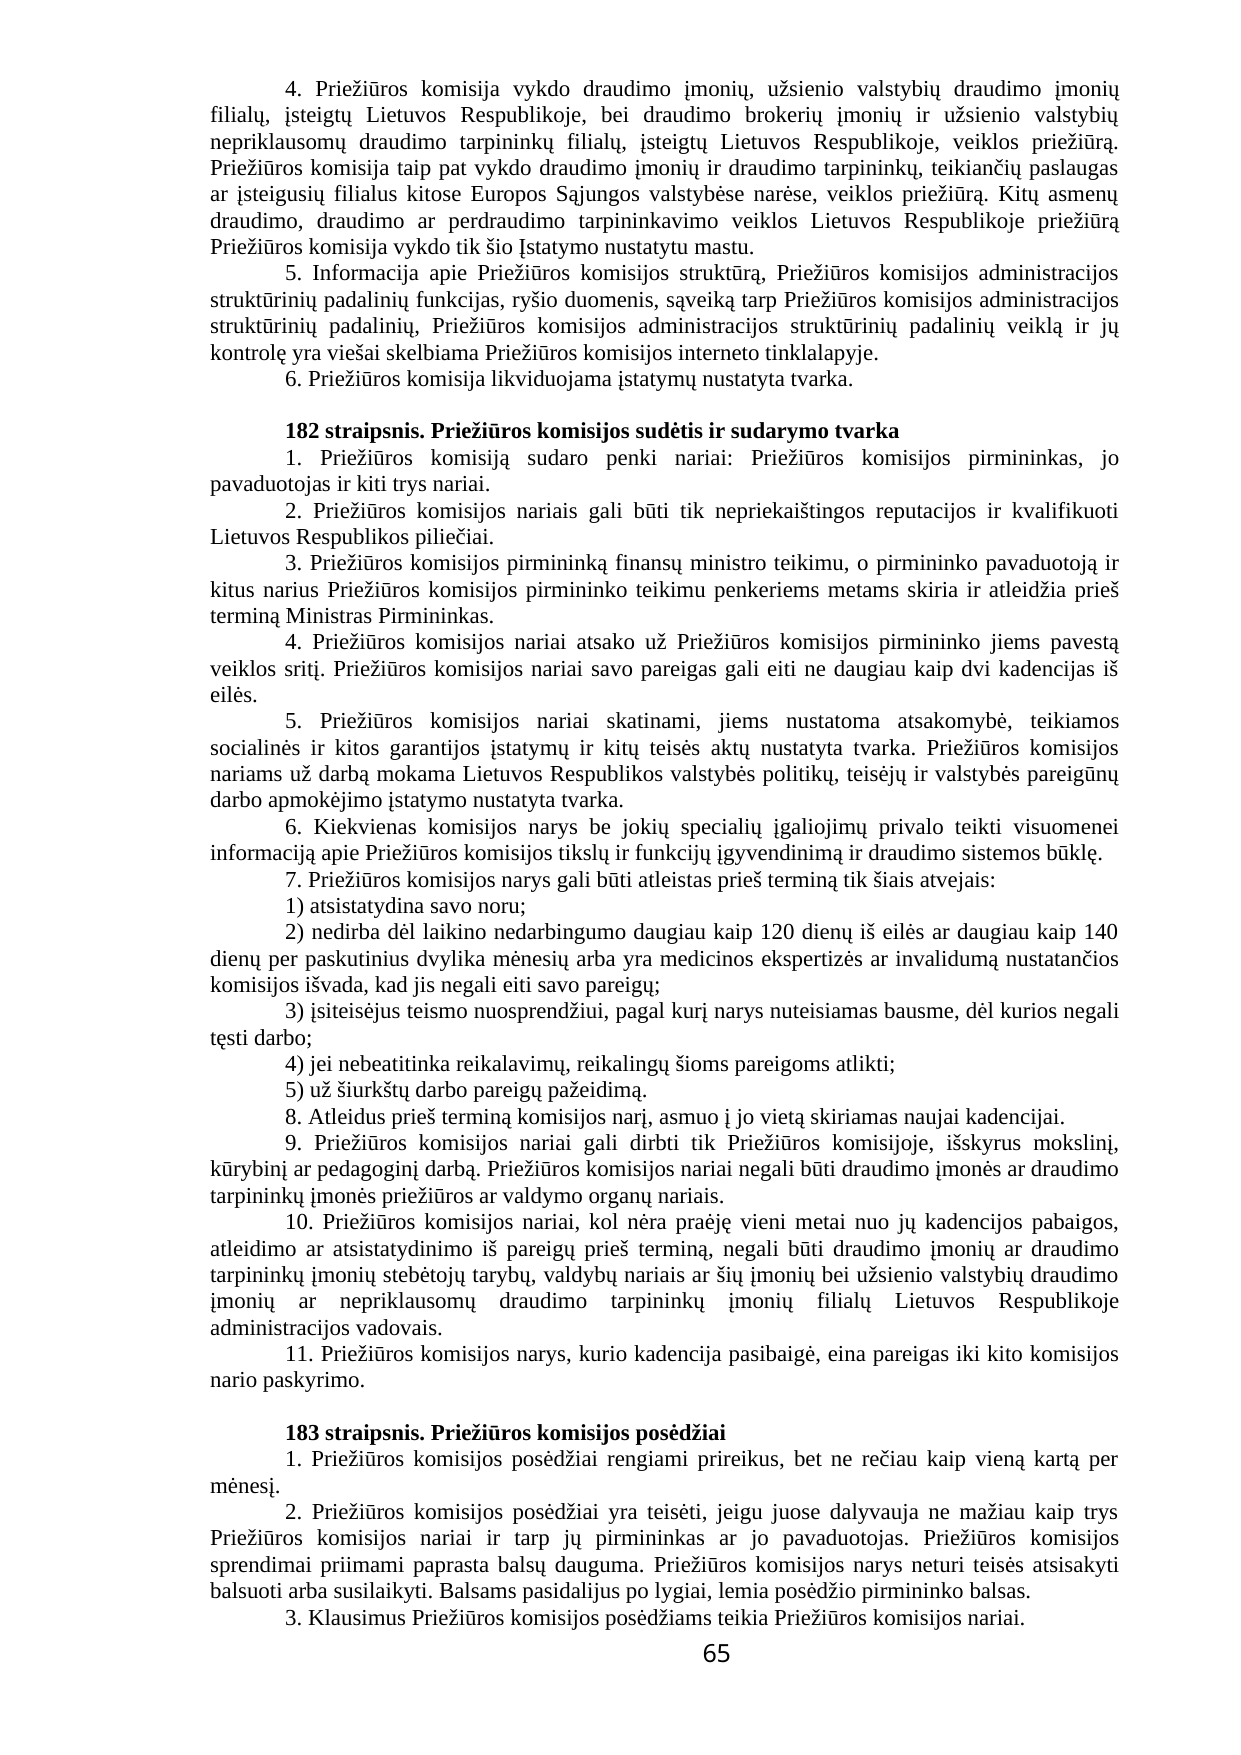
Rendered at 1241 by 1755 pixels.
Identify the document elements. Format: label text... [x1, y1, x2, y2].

text 4) jei nebeatitinka reikalavimų, reikalingų šioms pareigoms atlikti; [210, 1050, 1120, 1076]
text 3. Priežiūros komisijos pirmininką finansų ministro teikimu, o pirmininko pavaduotoją ir kitus narius Priežiūros komisijos pirmininko teikimu penkeriems metams skiria ir atleidžia prieš terminą Ministras Pirmininkas. [210, 549, 1120, 628]
text 11. Priežiūros komisijos narys, kurio kadencija pasibaigė, eina pareigas iki kito komisijos nario paskyrimo. [210, 1340, 1120, 1393]
text 1) atsistatydina savo noru; [210, 892, 1120, 918]
text 5) už šiurkštų darbo pareigų pažeidimą. [210, 1076, 1120, 1103]
subtitle 183 straipsnis. Priežiūros komisijos posėdžiai [210, 1419, 1120, 1445]
text 4. Priežiūros komisijos nariai atsako už Priežiūros komisijos pirmininko jiems pavestą veiklos sritį. Priežiūros komisijos nariai savo pareigas gali eiti ne daugiau kaip dvi kadencijas iš eilės. [210, 628, 1120, 707]
text 8. Atleidus prieš terminą komisijos narį, asmuo į jo vietą skiriamas naujai kadencijai. [210, 1103, 1120, 1129]
subtitle 182 straipsnis. Priežiūros komisijos sudėtis ir sudarymo tvarka [210, 418, 1120, 444]
text 1. Priežiūros komisijos posėdžiai rengiami prireikus, bet ne rečiau kaip vieną kartą per mėnesį. [210, 1445, 1120, 1498]
text 2. Priežiūros komisijos posėdžiai yra teisėti, jeigu juose dalyvauja ne mažiau kaip trys Priežiūros komisijos nariai ir tarp jų pirmininkas ar jo pavaduotojas. Priežiūros komisijos sprendimai priimami paprasta balsų dauguma. Priežiūros komisijos narys neturi teisės atsisakyti balsuoti arba susilaikyti. Balsams pasidalijus po lygiai, lemia posėdžio pirmininko balsas. [210, 1498, 1120, 1603]
text 5. Informacija apie Priežiūros komisijos struktūrą, Priežiūros komisijos administracijos struktūrinių padalinių funkcijas, ryšio duomenis, sąveiką tarp Priežiūros komisijos administracijos struktūrinių padalinių, Priežiūros komisijos administracijos struktūrinių padalinių veiklą ir jų kontrolę yra viešai skelbiama Priežiūros komisijos interneto tinklalapyje. [210, 259, 1120, 365]
text 10. Priežiūros komisijos nariai, kol nėra praėję vieni metai nuo jų kadencijos pabaigos, atleidimo ar atsistatydinimo iš pareigų prieš terminą, negali būti draudimo įmonių ar draudimo tarpininkų įmonių stebėtojų tarybų, valdybų nariais ar šių įmonių bei užsienio valstybių draudimo įmonių ar nepriklausomų draudimo tarpininkų įmonių filialų Lietuvos Respublikoje administracijos vadovais. [210, 1208, 1120, 1340]
text 6. Priežiūros komisija likviduojama įstatymų nustatyta tvarka. [210, 365, 1120, 391]
text 1. Priežiūros komisiją sudaro penki nariai: Priežiūros komisijos pirmininkas, jo pavaduotojas ir kiti trys nariai. [210, 444, 1120, 497]
text 5. Priežiūros komisijos nariai skatinami, jiems nustatoma atsakomybė, teikiamos socialinės ir kitos garantijos įstatymų ir kitų teisės aktų nustatyta tvarka. Priežiūros komisijos nariams už darbą mokama Lietuvos Respublikos valstybės politikų, teisėjų ir valstybės pareigūnų darbo apmokėjimo įstatymo nustatyta tvarka. [210, 707, 1120, 813]
text 2) nedirba dėl laikino nedarbingumo daugiau kaip 120 dienų iš eilės ar daugiau kaip 140 dienų per paskutinius dvylika mėnesių arba yra medicinos ekspertizės ar invalidumą nustatančios komisijos išvada, kad jis negali eiti savo pareigų; [210, 918, 1120, 997]
text 7. Priežiūros komisijos narys gali būti atleistas prieš terminą tik šiais atvejais: [210, 866, 1120, 892]
text 6. Kiekvienas komisijos narys be jokių specialių įgaliojimų privalo teikti visuomenei informaciją apie Priežiūros komisijos tikslų ir funkcijų įgyvendinimą ir draudimo sistemos būklę. [210, 813, 1120, 866]
text 4. Priežiūros komisija vykdo draudimo įmonių, užsienio valstybių draudimo įmonių filialų, įsteigtų Lietuvos Respublikoje, bei draudimo brokerių įmonių ir užsienio valstybių nepriklausomų draudimo tarpininkų filialų, įsteigtų Lietuvos Respublikoje, veiklos priežiūrą. Priežiūros komisija taip pat vykdo draudimo įmonių ir draudimo tarpininkų, teikiančių paslaugas ar įsteigusių filialus kitose Europos Sąjungos valstybėse narėse, veiklos priežiūrą. Kitų asmenų draudimo, draudimo ar perdraudimo tarpininkavimo veiklos Lietuvos Respublikoje priežiūrą Priežiūros komisija vykdo tik šio Įstatymo nustatytu mastu. [210, 75, 1120, 259]
text 2. Priežiūros komisijos nariais gali būti tik nepriekaištingos reputacijos ir kvalifikuoti Lietuvos Respublikos piliečiai. [210, 497, 1120, 549]
text 3. Klausimus Priežiūros komisijos posėdžiams teikia Priežiūros komisijos nariai. [210, 1603, 1120, 1630]
text 3) įsiteisėjus teismo nuosprendžiui, pagal kurį narys nuteisiamas bausme, dėl kurios negali tęsti darbo; [210, 997, 1120, 1050]
text 9. Priežiūros komisijos nariai gali dirbti tik Priežiūros komisijoje, išskyrus mokslinį, kūrybinį ar pedagoginį darbą. Priežiūros komisijos nariai negali būti draudimo įmonės ar draudimo tarpininkų įmonės priežiūros ar valdymo organų nariais. [210, 1129, 1120, 1208]
